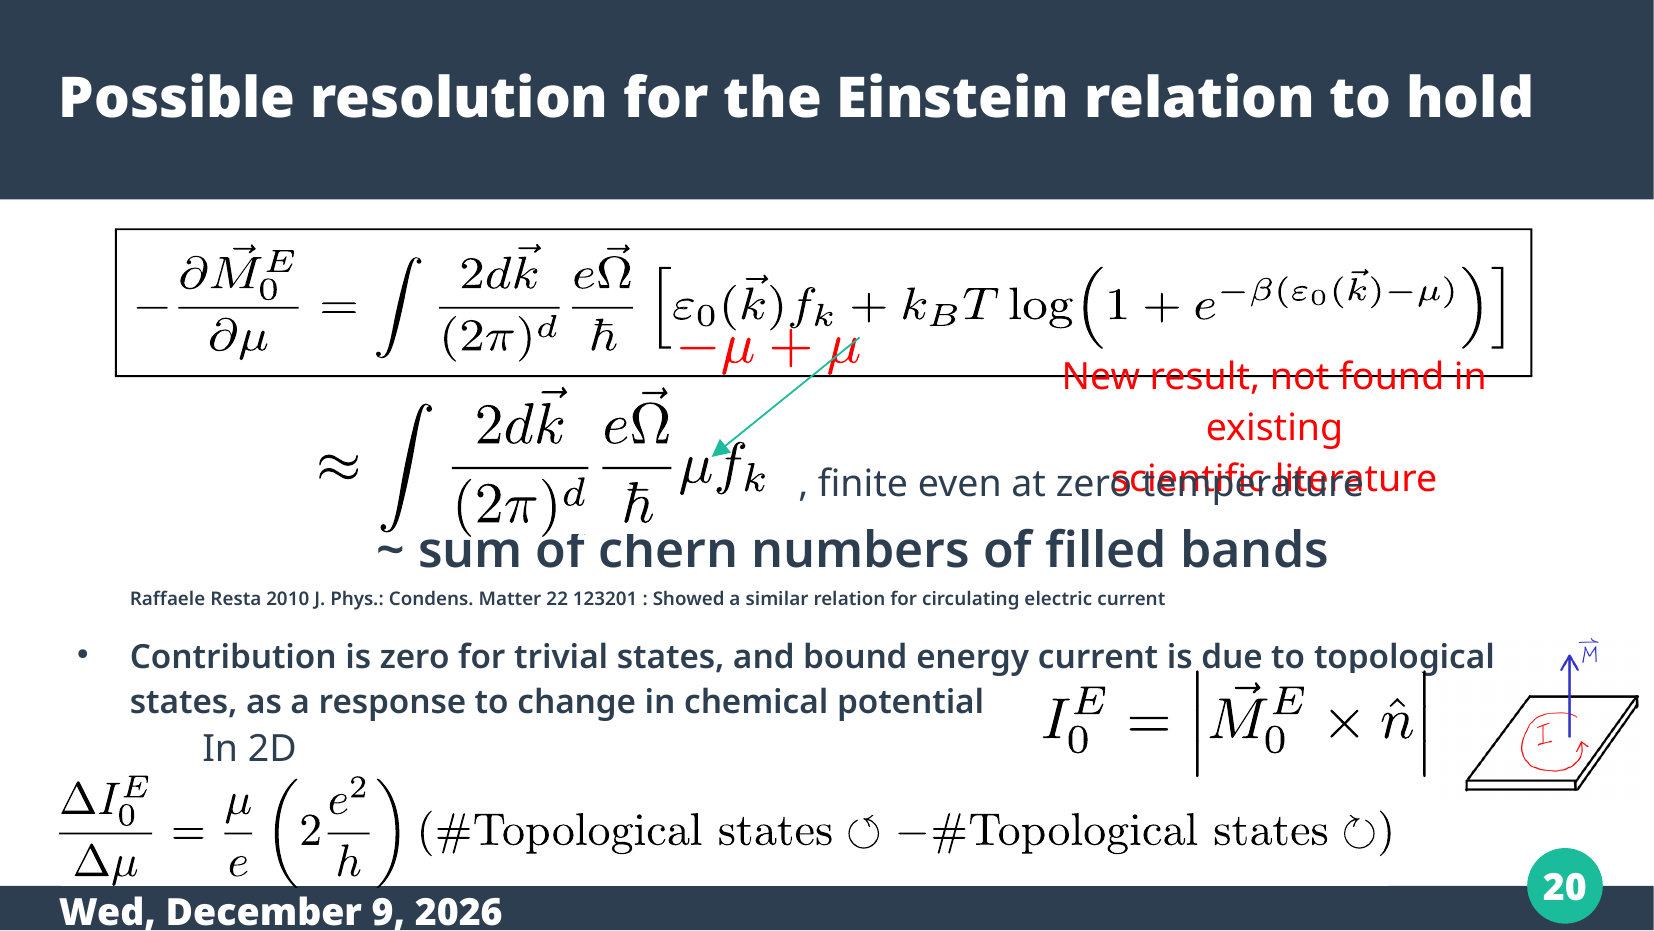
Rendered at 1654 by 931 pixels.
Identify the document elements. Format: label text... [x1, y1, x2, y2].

list ~ sum of chern numbers of filled bands [59, 243, 1595, 585]
list Raffaele Resta 2010 J. Phys.: Condens. Matter 22 123201 : Showed a similar relation for circulating electric current Contribution is zero for trivial states, and bound energy current is due to topological states, as a response to change in chemical potential [59, 585, 1595, 881]
text_box In 2D [187, 712, 297, 782]
title Possible resolution for the Einstein relation to hold [59, 37, 1595, 155]
text_box [59, 670, 1426, 889]
text_box [114, 228, 1533, 378]
text_box New result, not found in existing scientific literature [1046, 365, 1580, 488]
picture [1595, 637, 1654, 814]
text_box [318, 386, 765, 537]
text_box , finite even at zero temperature [783, 447, 1311, 517]
